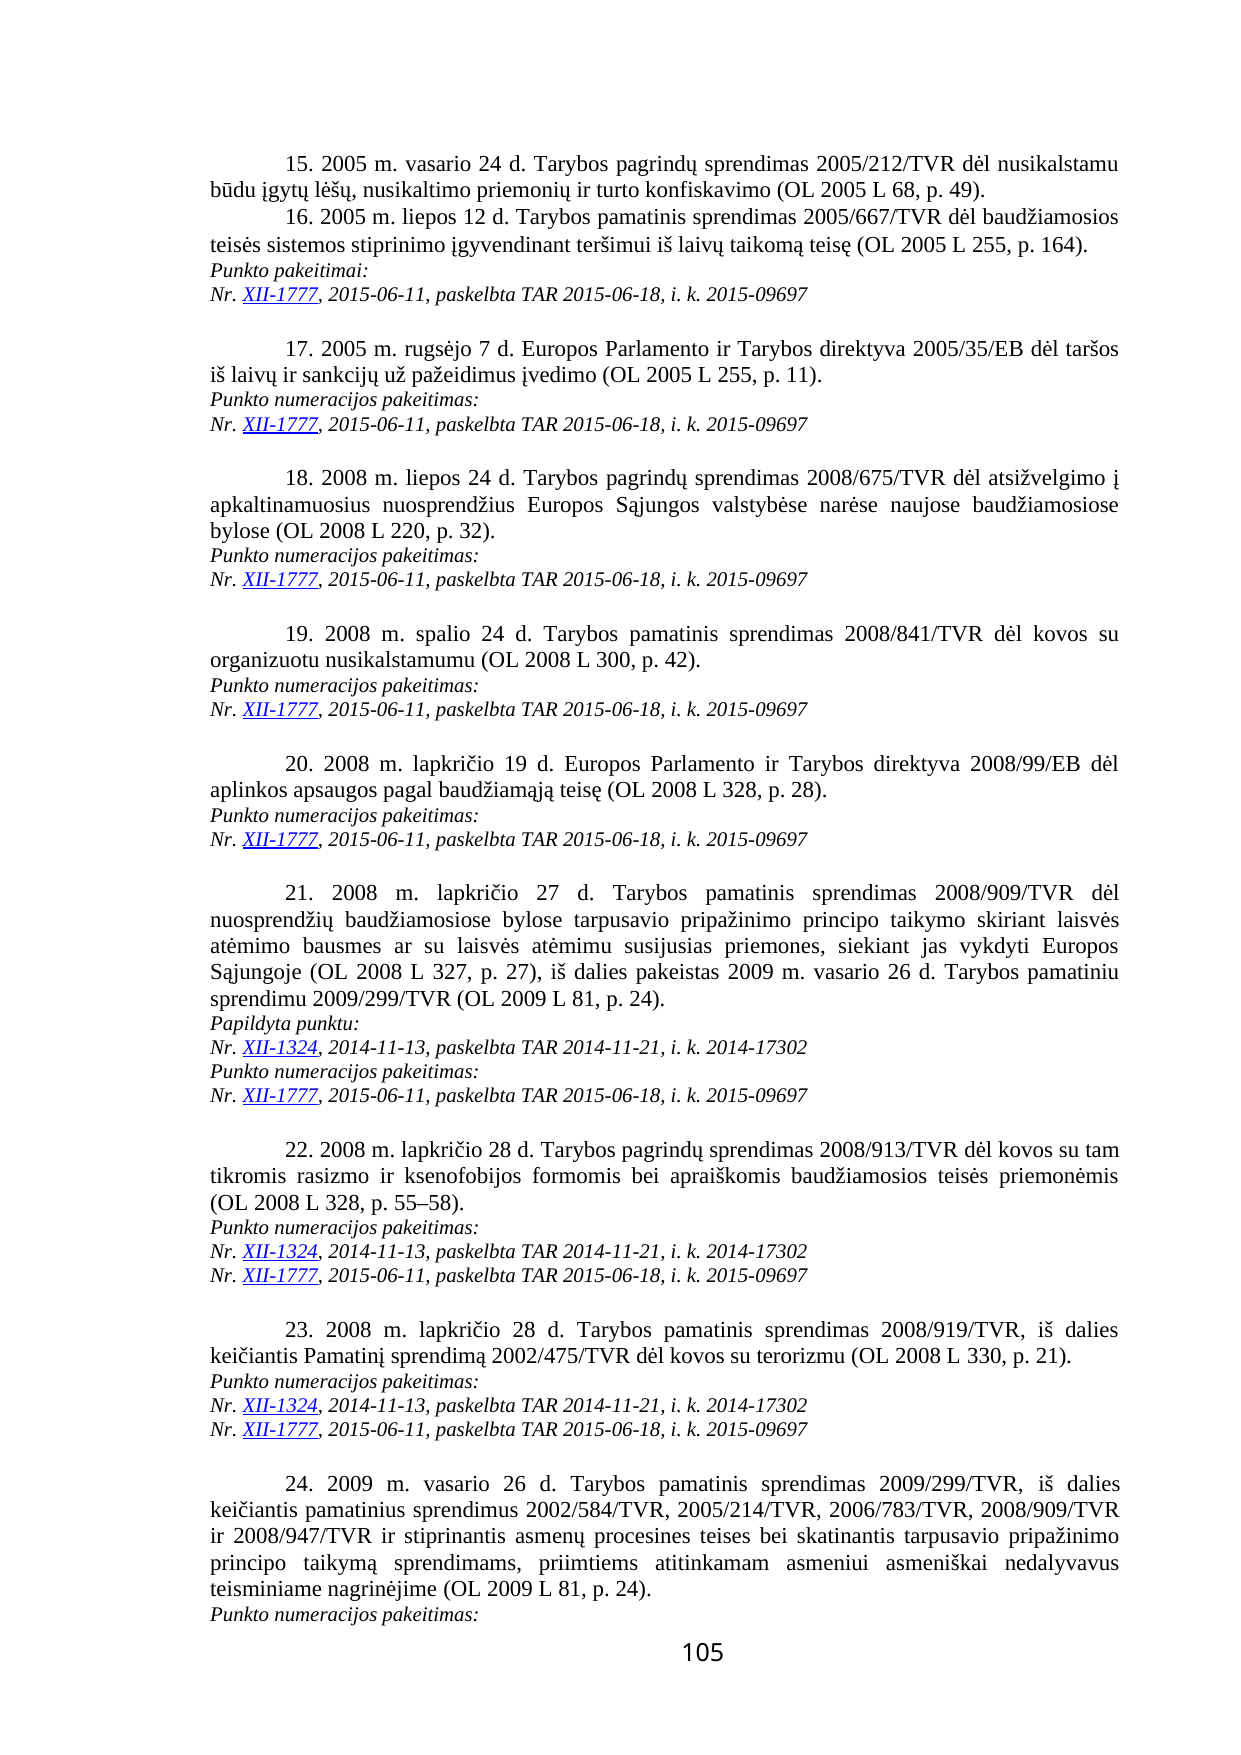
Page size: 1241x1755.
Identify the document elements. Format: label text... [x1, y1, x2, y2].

text 15. 2005 m. vasario 24 d. Tarybos pagrindų sprendimas 2005/212/TVR dėl nusikalstamu būdu įgytų lėšų, nusikaltimo priemonių ir turto konfiskavimo (OL 2005 L 68, p. 49). [210, 150, 1120, 203]
text Nr. XII-1777, 2015-06-11, paskelbta TAR 2015-06-18, i. k. 2015-09697 [210, 1263, 1120, 1287]
text Punkto pakeitimai: [210, 258, 1120, 282]
text Punkto numeracijos pakeitimas: [210, 802, 1120, 827]
text 16. 2005 m. liepos 12 d. Tarybos pamatinis sprendimas 2005/667/TVR dėl baudžiamosios teisės sistemos stiprinimo įgyvendinant teršimui iš laivų taikomą teisę (OL 2005 L 255, p. 164). [210, 203, 1120, 258]
text Punkto numeracijos pakeitimas: [210, 543, 1120, 567]
text Punkto numeracijos pakeitimas: [210, 387, 1120, 411]
text Nr. XII-1777, 2015-06-11, paskelbta TAR 2015-06-18, i. k. 2015-09697 [210, 697, 1120, 721]
text Papildyta punktu: [210, 1011, 1120, 1035]
text 17. 2005 m. rugsėjo 7 d. Europos Parlamento ir Tarybos direktyva 2005/35/EB dėl taršos iš laivų ir sankcijų už pažeidimus įvedimo (OL 2005 L 255, p. 11). [210, 335, 1120, 387]
text Nr. XII-1777, 2015-06-11, paskelbta TAR 2015-06-18, i. k. 2015-09697 [210, 827, 1120, 851]
text Punkto numeracijos pakeitimas: [210, 1215, 1120, 1239]
text 23. 2008 m. lapkričio 28 d. Tarybos pamatinis sprendimas 2008/919/TVR, iš dalies keičiantis Pamatinį sprendimą 2002/475/TVR dėl kovos su terorizmu (OL 2008 L 330, p. 21). [210, 1316, 1120, 1369]
text Nr. XII-1324, 2014-11-13, paskelbta TAR 2014-11-21, i. k. 2014-17302 [210, 1393, 1120, 1417]
text Nr. XII-1777, 2015-06-11, paskelbta TAR 2015-06-18, i. k. 2015-09697 [210, 1417, 1120, 1441]
text Nr. XII-1777, 2015-06-11, paskelbta TAR 2015-06-18, i. k. 2015-09697 [210, 567, 1120, 591]
text Punkto numeracijos pakeitimas: [210, 1369, 1120, 1393]
text 21. 2008 m. lapkričio 27 d. Tarybos pamatinis sprendimas 2008/909/TVR dėl nuosprendžių baudžiamosiose bylose tarpusavio pripažinimo principo taikymo skiriant laisvės atėmimo bausmes ar su laisvės atėmimu susijusias priemones, siekiant jas vykdyti Europos Sąjungoje (OL 2008 L 327, p. 27), iš dalies pakeistas 2009 m. vasario 26 d. Tarybos pamatiniu sprendimu 2009/299/TVR (OL 2009 L 81, p. 24). [210, 879, 1120, 1011]
text Punkto numeracijos pakeitimas: [210, 673, 1120, 697]
text Nr. XII-1777, 2015-06-11, paskelbta TAR 2015-06-18, i. k. 2015-09697 [210, 282, 1120, 306]
text Nr. XII-1777, 2015-06-11, paskelbta TAR 2015-06-18, i. k. 2015-09697 [210, 1083, 1120, 1107]
text 24. 2009 m. vasario 26 d. Tarybos pamatinis sprendimas 2009/299/TVR, iš dalies keičiantis pamatinius sprendimus 2002/584/TVR, 2005/214/TVR, 2006/783/TVR, 2008/909/TVR ir 2008/947/TVR ir stiprinantis asmenų procesines teises bei skatinantis tarpusavio pripažinimo principo taikymą sprendimams, priimtiems atitinkamam asmeniui asmeniškai nedalyvavus teisminiame nagrinėjime (OL 2009 L 81, p. 24). [210, 1470, 1120, 1602]
text Punkto numeracijos pakeitimas: [210, 1059, 1120, 1083]
text Nr. XII-1324, 2014-11-13, paskelbta TAR 2014-11-21, i. k. 2014-17302 [210, 1035, 1120, 1059]
text Nr. XII-1324, 2014-11-13, paskelbta TAR 2014-11-21, i. k. 2014-17302 [210, 1239, 1120, 1263]
text 22. 2008 m. lapkričio 28 d. Tarybos pagrindų sprendimas 2008/913/TVR dėl kovos su tam tikromis rasizmo ir ksenofobijos formomis bei apraiškomis baudžiamosios teisės priemonėmis (OL 2008 L 328, p. 55–58). [210, 1136, 1120, 1215]
text 18. 2008 m. liepos 24 d. Tarybos pagrindų sprendimas 2008/675/TVR dėl atsižvelgimo į apkaltinamuosius nuosprendžius Europos Sąjungos valstybėse narėse naujose baudžiamosiose bylose (OL 2008 L 220, p. 32). [210, 464, 1120, 543]
text 20. 2008 m. lapkričio 19 d. Europos Parlamento ir Tarybos direktyva 2008/99/EB dėl aplinkos apsaugos pagal baudžiamąją teisę (OL 2008 L 328, p. 28). [210, 750, 1120, 802]
text Punkto numeracijos pakeitimas: [210, 1602, 1120, 1626]
text Nr. XII-1777, 2015-06-11, paskelbta TAR 2015-06-18, i. k. 2015-09697 [210, 411, 1120, 436]
text 19. 2008 m. spalio 24 d. Tarybos pamatinis sprendimas 2008/841/TVR dėl kovos su organizuotu nusikalstamumu (OL 2008 L 300, p. 42). [210, 620, 1120, 673]
